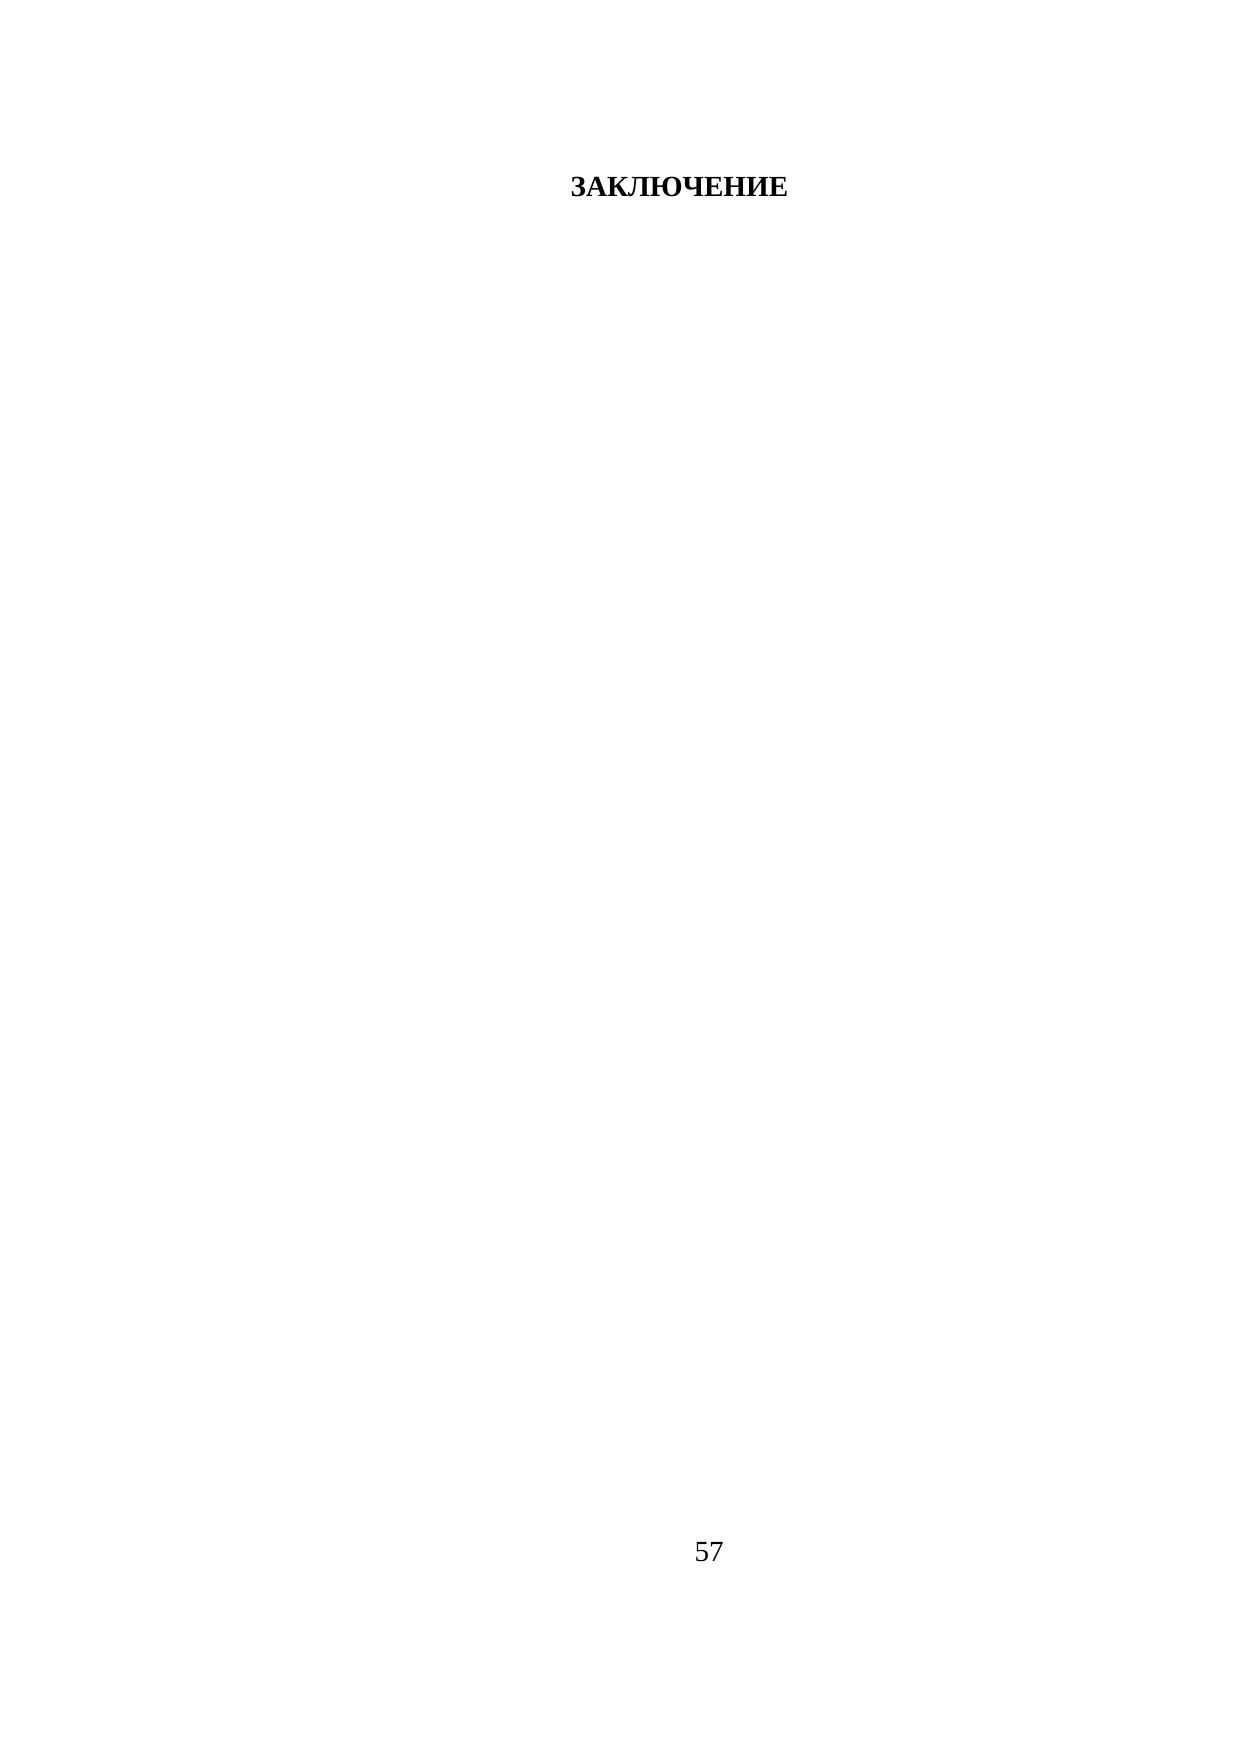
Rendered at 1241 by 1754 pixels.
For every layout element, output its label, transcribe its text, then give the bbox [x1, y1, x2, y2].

subtitle Заключение [177, 169, 1181, 202]
